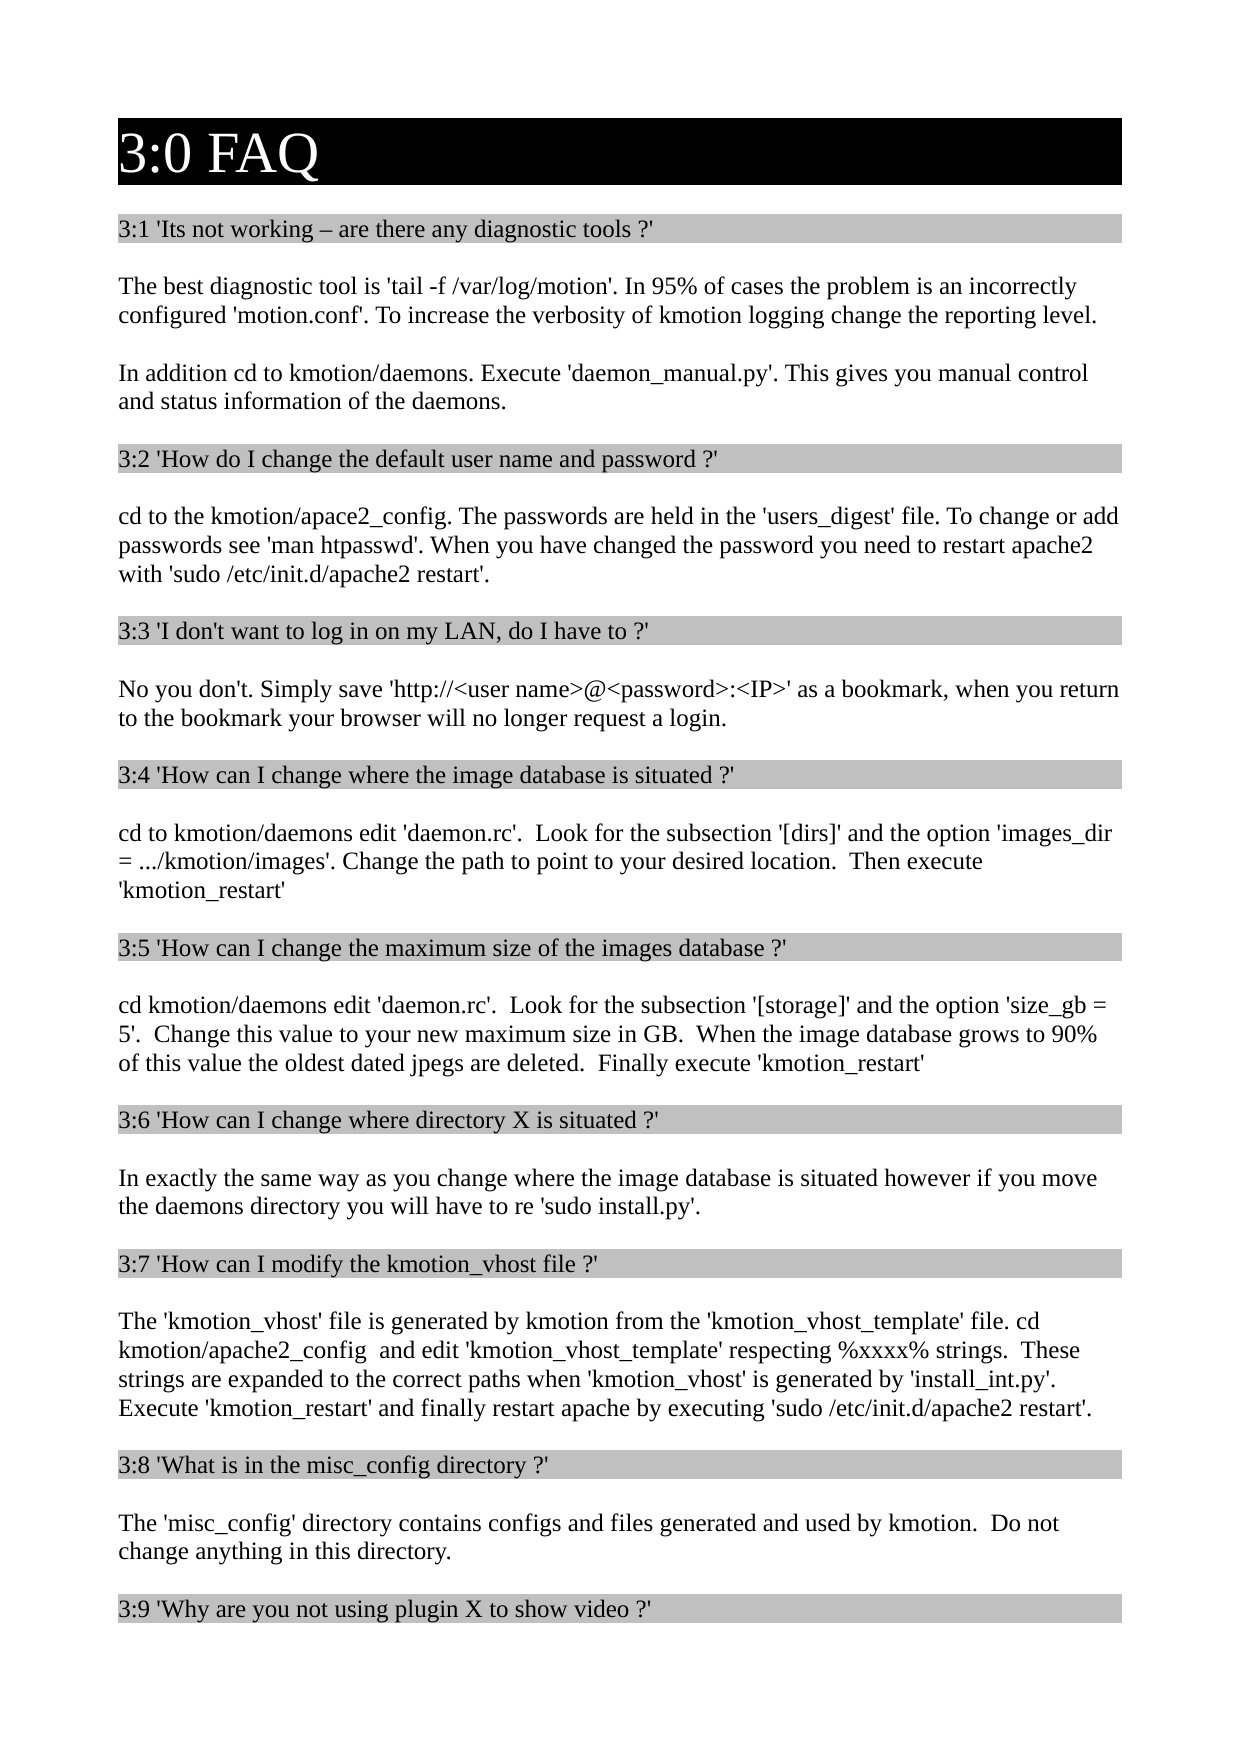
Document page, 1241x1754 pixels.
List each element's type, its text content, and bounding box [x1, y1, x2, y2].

text 3:8 'What is in the misc_config directory ?' [118, 1450, 1122, 1479]
text 3:3 'I don't want to log in on my LAN, do I have to ?' [118, 616, 1122, 645]
text 3:7 'How can I modify the kmotion_vhost file ?' [118, 1249, 1122, 1278]
text In addition cd to kmotion/daemons. Execute 'daemon_manual.py'. This gives you manual control and status information of the daemons. [118, 358, 1122, 415]
text The 'kmotion_vhost' file is generated by kmotion from the 'kmotion_vhost_template' file. cd kmotion/apache2_config and edit 'kmotion_vhost_template' respecting %xxxx% strings. These strings are expanded to the correct paths when 'kmotion_vhost' is generated by 'install_int.py'. Execute 'kmotion_restart' and finally restart apache by executing 'sudo /etc/init.d/apache2 restart'. [118, 1306, 1122, 1421]
text 3:9 'Why are you not using plugin X to show video ?' [118, 1594, 1122, 1623]
text 3:2 'How do I change the default user name and password ?' [118, 444, 1122, 473]
text 3:5 'How can I change the maximum size of the images database ?' [118, 933, 1122, 961]
text 3:6 'How can I change where directory X is situated ?' [118, 1105, 1122, 1134]
text The 'misc_config' directory contains configs and files generated and used by kmotion. Do not change anything in this directory. [118, 1508, 1122, 1565]
text 3:4 'How can I change where the image database is situated ?' [118, 760, 1122, 789]
text The best diagnostic tool is 'tail -f /var/log/motion'. In 95% of cases the problem is an incorrectly configured 'motion.conf'. To increase the verbosity of kmotion logging change the reporting level. [118, 271, 1122, 329]
text cd to the kmotion/apace2_config. The passwords are held in the 'users_digest' file. To change or add passwords see 'man htpasswd'. When you have changed the password you need to restart apache2 with 'sudo /etc/init.d/apache2 restart'. [118, 501, 1122, 588]
text cd to kmotion/daemons edit 'daemon.rc'. Look for the subsection '[dirs]' and the option 'images_dir = .../kmotion/images'. Change the path to point to your desired location. Then execute 'kmotion_restart' [118, 818, 1122, 904]
text cd kmotion/daemons edit 'daemon.rc'. Look for the subsection '[storage]' and the option 'size_gb = 5'. Change this value to your new maximum size in GB. When the image database grows to 90% of this value the oldest dated jpegs are deleted. Finally execute 'kmotion_restart' [118, 990, 1122, 1076]
text In exactly the same way as you change where the image database is situated however if you move the daemons directory you will have to re 'sudo install.py'. [118, 1163, 1122, 1220]
text No you don't. Simply save 'http://<user name>@<password>:<IP>' as a bookmark, when you return to the bookmark your browser will no longer request a login. [118, 674, 1122, 731]
text 3:0 FAQ [118, 118, 1122, 185]
text 3:1 'Its not working – are there any diagnostic tools ?' [118, 214, 1122, 243]
